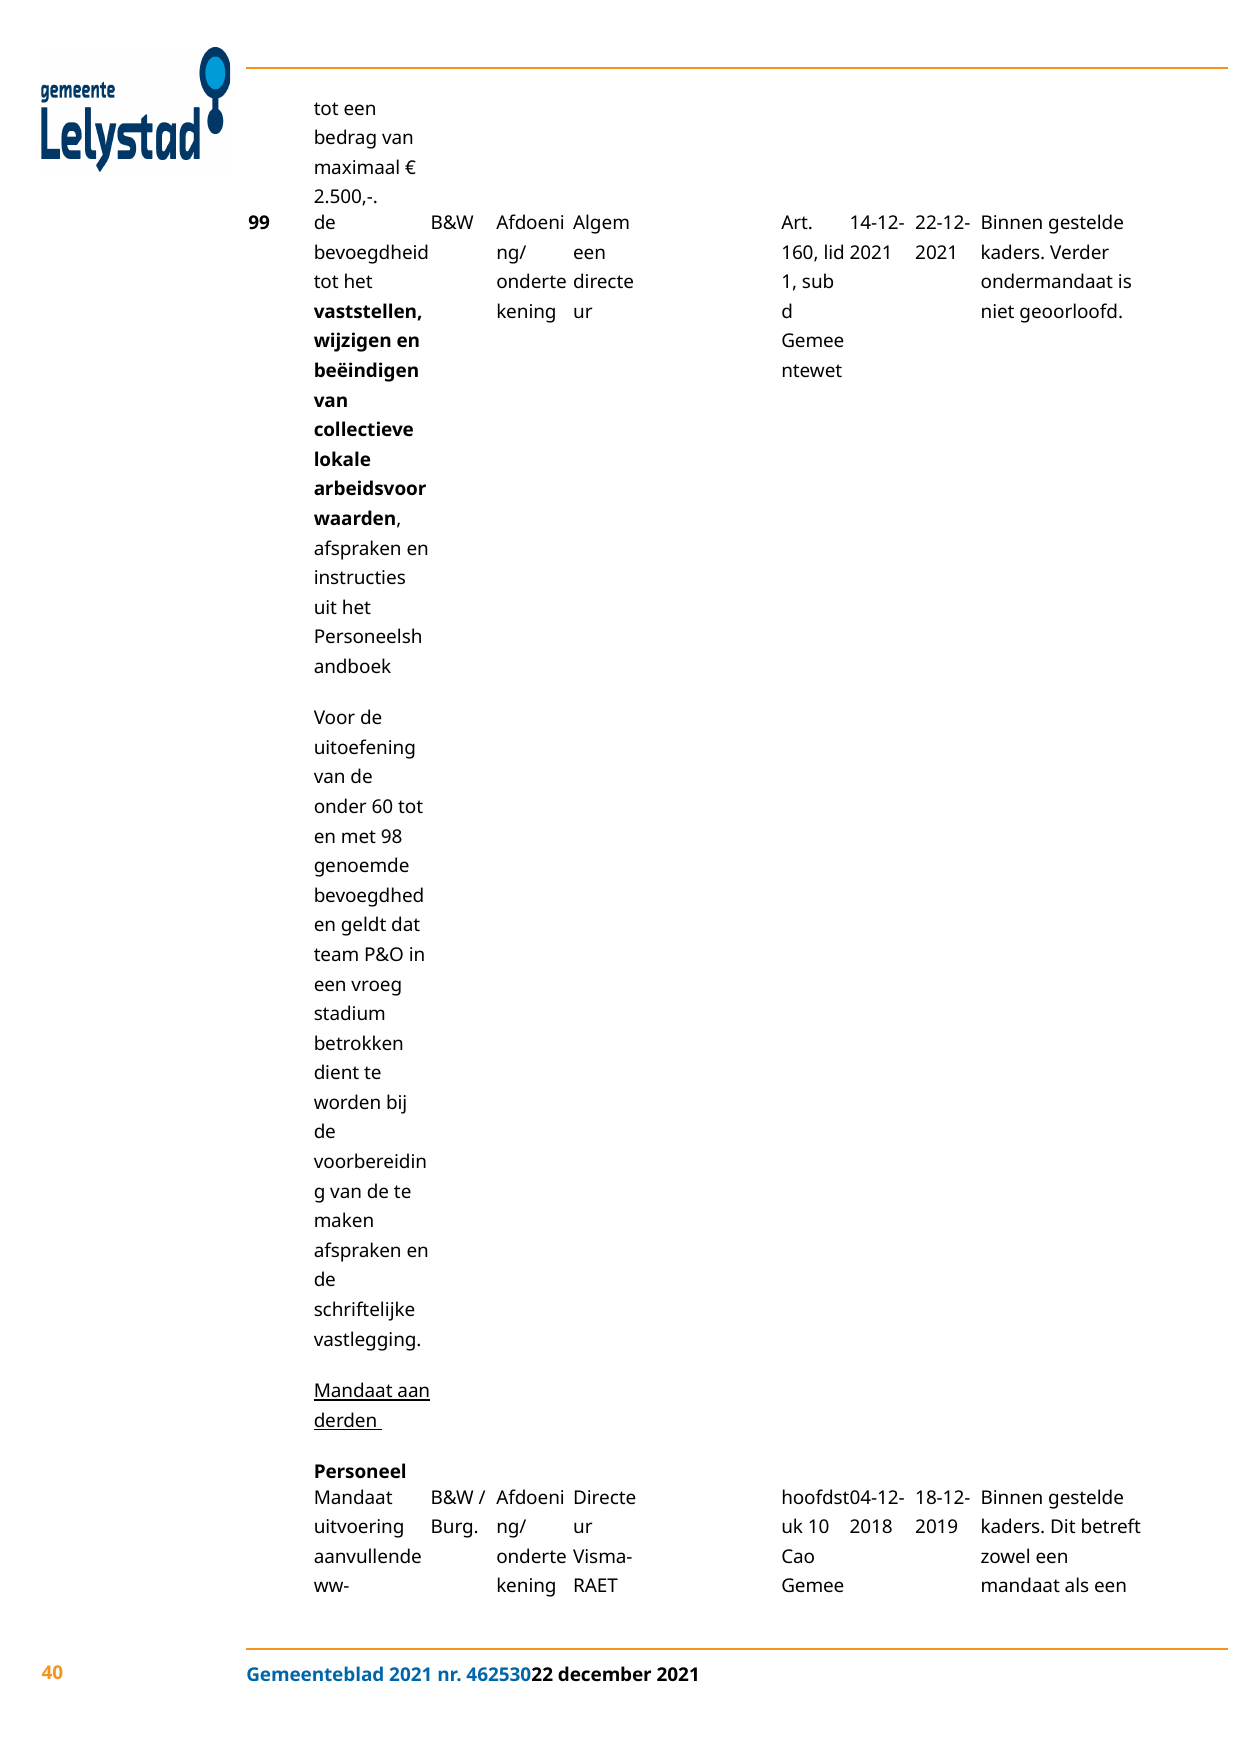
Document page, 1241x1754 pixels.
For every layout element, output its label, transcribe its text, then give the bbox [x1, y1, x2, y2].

table_cell [573, 705, 638, 1351]
table_cell Mandaat aan [314, 1377, 430, 1399]
table_cell [639, 705, 704, 1351]
table_cell Afdoening/ondertekening [496, 209, 573, 679]
table_cell [781, 705, 849, 1351]
table_cell [704, 1458, 781, 1484]
table_cell Afdoening/ondertekening [496, 1484, 573, 1598]
table_cell [781, 679, 849, 704]
table_cell [639, 1484, 704, 1598]
table_cell 22-12-2021 [915, 209, 980, 679]
table_cell [496, 1377, 573, 1432]
table_cell [430, 679, 496, 704]
table_cell [430, 705, 496, 1351]
table_cell [980, 1433, 1152, 1458]
table_cell [781, 1433, 849, 1458]
table_cell [314, 1433, 430, 1458]
table_cell [430, 1377, 496, 1432]
table_cell [915, 95, 980, 209]
table_cell [639, 1377, 704, 1432]
table_cell [980, 95, 1152, 209]
table_cell Binnen gestelde kaders. Dit betreft zowel een mandaat als een [980, 1484, 1152, 1598]
table_cell [314, 679, 430, 704]
table_cell [704, 679, 781, 704]
table_cell [849, 1377, 915, 1432]
table_cell [915, 1433, 980, 1458]
table_cell [704, 95, 781, 209]
table_cell 99 [248, 209, 313, 679]
table_cell [704, 705, 781, 1351]
table_cell [849, 1433, 915, 1458]
table_cell [573, 1351, 638, 1377]
table_cell [915, 705, 980, 1351]
table_cell [704, 1351, 781, 1377]
table_cell [573, 1458, 638, 1484]
table_cell 04-12-2018 [849, 1484, 915, 1598]
table_cell [704, 1484, 781, 1598]
table_cell [573, 95, 638, 209]
table_cell [781, 1458, 849, 1484]
table_cell [430, 95, 496, 209]
table_cell Personeel [314, 1458, 430, 1484]
table_cell [496, 1458, 573, 1484]
table_cell B&W / Burg. [430, 1484, 496, 1598]
table_cell Art. 160, lid 1, sub d Gemeentewet [781, 209, 849, 679]
table_cell [430, 1458, 496, 1484]
table_cell [639, 95, 704, 209]
table_cell [496, 679, 573, 704]
table_cell [704, 1377, 781, 1432]
table_cell [915, 1377, 980, 1432]
table_cell [248, 1351, 313, 1377]
table_cell [849, 95, 915, 209]
table_cell [849, 1351, 915, 1377]
table_cell Mandaat uitvoering aanvullende ww- [314, 1484, 430, 1598]
table_cell [915, 1458, 980, 1484]
table_cell [248, 95, 313, 209]
table_cell [980, 1377, 1152, 1432]
table_cell tot een bedrag van maximaal € 2.500,-. [314, 95, 430, 209]
table_cell [248, 1458, 313, 1484]
picture [41, 47, 231, 172]
table_cell [980, 705, 1152, 1351]
table_cell Binnen gestelde kaders. Verder ondermandaat is niet geoorloofd. [980, 209, 1152, 679]
table_cell [639, 1351, 704, 1377]
table_cell Directeur Visma-RAET [573, 1484, 638, 1598]
table_cell [639, 209, 704, 679]
table_cell [248, 679, 313, 704]
table_cell 18-12-2019 [915, 1484, 980, 1598]
table_cell [496, 1351, 573, 1377]
table_cell [849, 1458, 915, 1484]
table_cell B&W [430, 209, 496, 679]
table_cell hoofdstuk 10 Cao Gemee [781, 1484, 849, 1598]
table_cell [849, 705, 915, 1351]
table_cell [496, 95, 573, 209]
table_cell [248, 1433, 313, 1458]
table_cell [980, 1351, 1152, 1377]
table_cell [639, 1433, 704, 1458]
table_cell [639, 679, 704, 704]
table_cell [980, 679, 1152, 704]
table_cell [430, 1433, 496, 1458]
table_cell [248, 705, 313, 1351]
table_cell [573, 1377, 638, 1432]
table_cell [496, 705, 573, 1351]
table_cell [849, 679, 915, 704]
table_cell Voor de uitoefening van de onder 60 tot en met 98 genoemde bevoegdheden geldt dat team P&O in een vroeg stadium betrokken dient te worden bij de voorbereiding van de te maken afspraken en de schriftelijke vastlegging. [314, 705, 430, 1351]
table_cell [704, 1433, 781, 1458]
table_cell [781, 1351, 849, 1377]
table_cell de bevoegdheid tot het vaststellen, wijzigen en beëindigen van collectieve lokale arbeidsvoorwaarden, afspraken en instructies uit het Personeelshandboek [314, 209, 430, 679]
table_cell [248, 1377, 313, 1432]
table_cell [573, 1433, 638, 1458]
table_cell [915, 679, 980, 704]
table_cell [430, 1351, 496, 1377]
table_cell [573, 679, 638, 704]
table_cell [314, 1351, 430, 1377]
table_cell [781, 95, 849, 209]
table_cell [915, 1351, 980, 1377]
table_cell [781, 1377, 849, 1432]
table_cell [639, 1458, 704, 1484]
table_cell derden [314, 1401, 430, 1432]
table_cell 14-12-2021 [849, 209, 915, 679]
table_cell [248, 1484, 313, 1598]
table_cell [704, 209, 781, 679]
table_cell [980, 1458, 1152, 1484]
table_cell [496, 1433, 573, 1458]
table_cell Algemeen directeur [573, 209, 638, 679]
